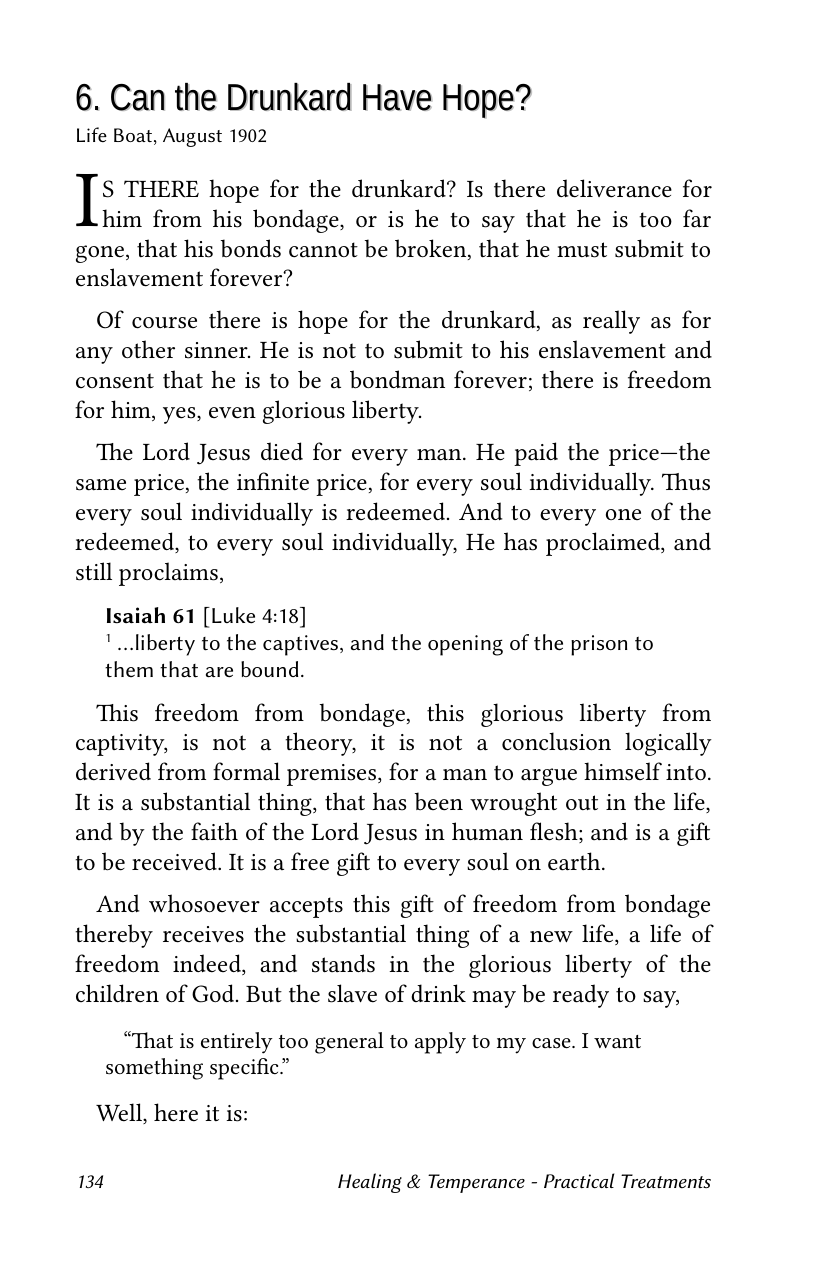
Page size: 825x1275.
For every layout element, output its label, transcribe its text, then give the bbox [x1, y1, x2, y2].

text And whosoever accepts this gift of freedom from bondage thereby receives the substantial thing of a new life, a life of freedom indeed, and stands in the glorious liberty of the children of God. But the slave of drink may be ready to say, [75, 890, 712, 1008]
text Life Boat, August 1902 [75, 124, 712, 148]
text 1 ...liberty to the captives, and the opening of the prison to them that are bound. [105, 630, 682, 683]
text Of course there is hope for the drunkard, as really as for any other sinner. He is not to submit to his enslavement and consent that he is to be a bondman forever; there is freedom for him, yes, even glorious liberty. [75, 306, 712, 425]
text Well, here it is: [75, 1099, 712, 1127]
text This freedom from bondage, this glorious liberty from captivity, is not a theory, it is not a conclusion logically derived from formal premises, for a man to argue himself into. It is a substantial thing, that has been wrought out in the life, and by the faith of the Lord Jesus in human flesh; and is a gift to be received. It is a free gift to every soul on earth. [75, 698, 712, 877]
text Isaiah 61 [Luke 4:18] [105, 603, 712, 629]
title Can the Drunkard Have Hope? [75, 75, 712, 118]
text The Lord Jesus died for every man. He paid the price—the same price, the infinite price, for every soul individually. Thus every soul individually is redeemed. And to every one of the redeemed, to every soul individually, He has proclaimed, and still proclaims, [75, 438, 712, 586]
text IS THERE hope for the drunkard? Is there deliverance for him from his bondage, or is he to say that he is too far gone, that his bonds cannot be broken, that he must submit to enslavement forever? [75, 175, 712, 293]
text “That is entirely too general to apply to my case. I want something specific.” [105, 1028, 682, 1080]
